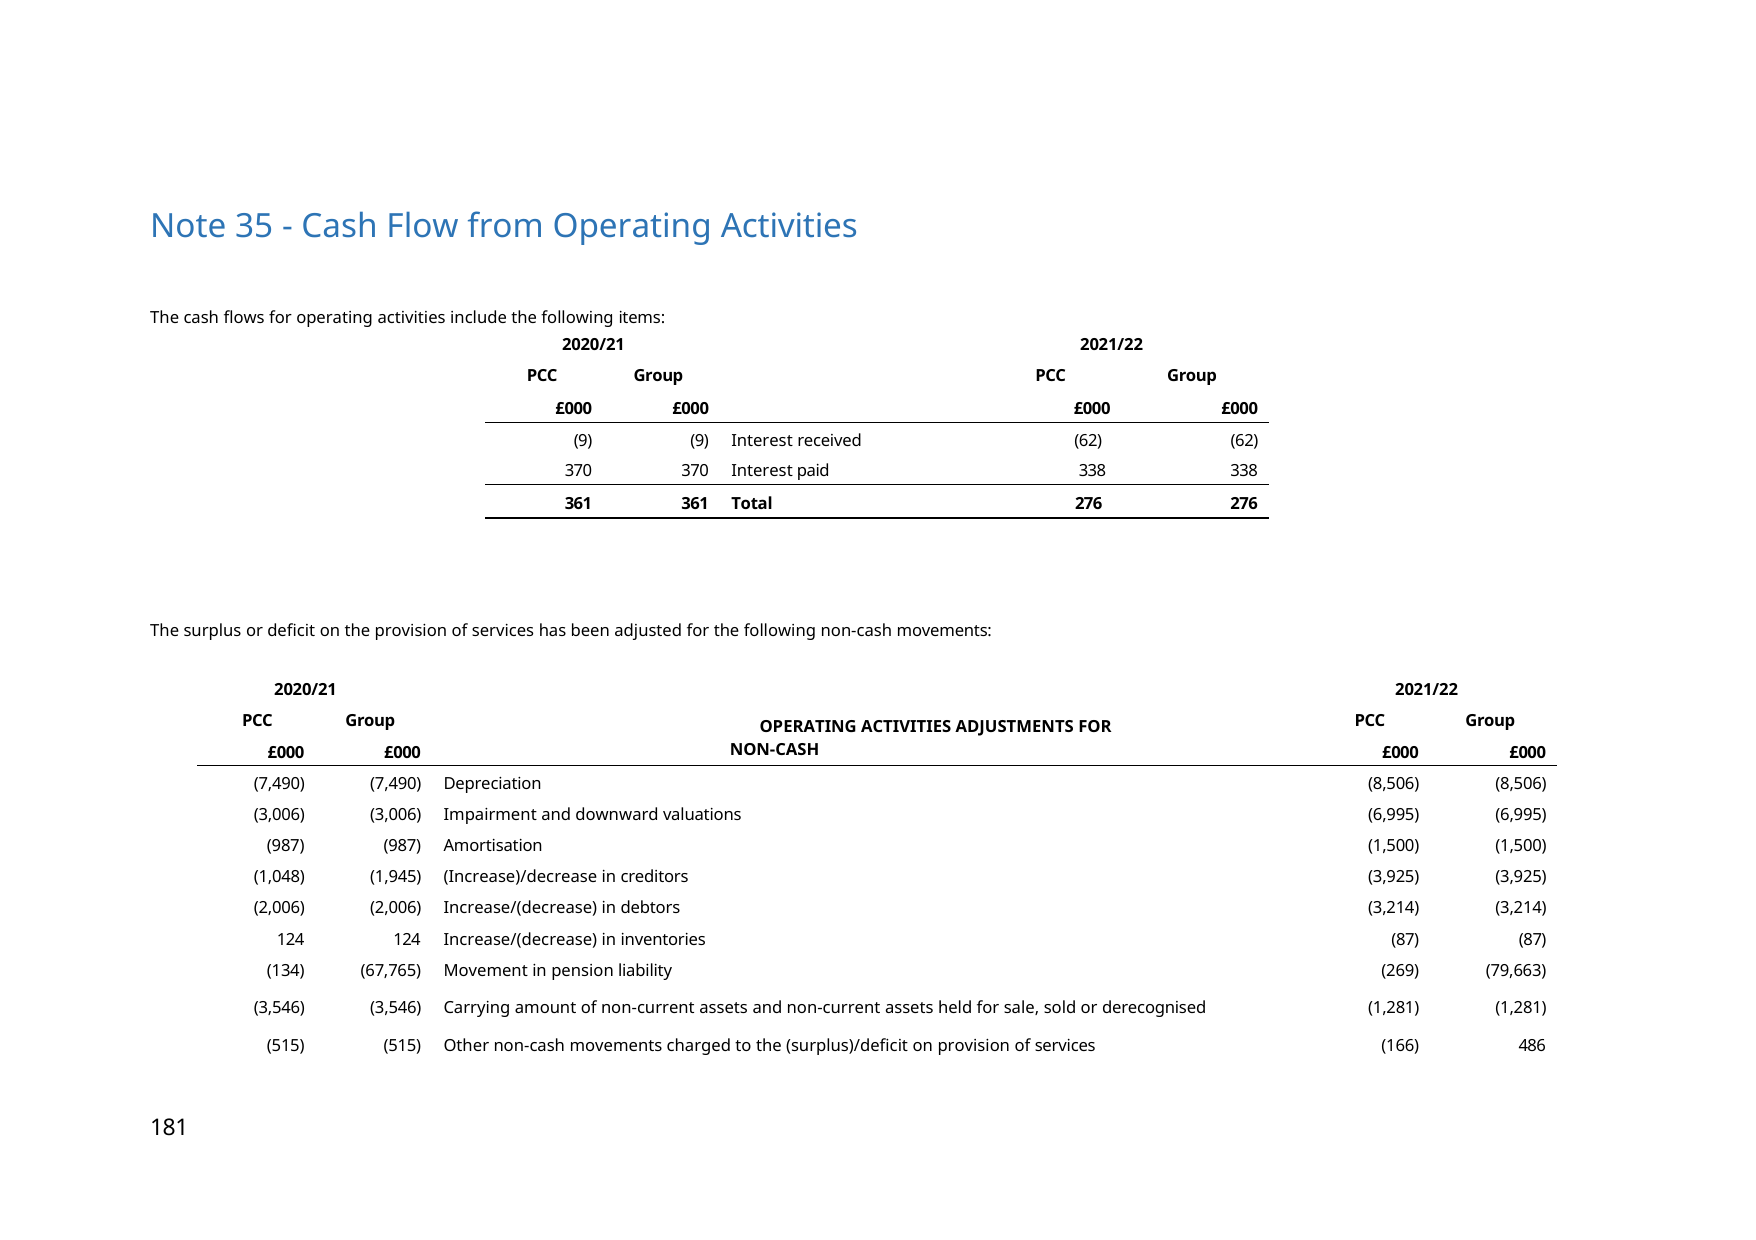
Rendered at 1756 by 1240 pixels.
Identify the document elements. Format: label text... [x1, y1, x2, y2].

table_cell (67,765) [321, 953, 432, 987]
table_cell Group [1435, 703, 1557, 734]
table_cell Increase/(decrease) in inventories [432, 922, 1300, 953]
table_cell £000 [1300, 734, 1435, 765]
table_cell 276 [1070, 485, 1186, 517]
table_cell £000 [485, 390, 613, 422]
table_cell 486 [1435, 1025, 1557, 1059]
table_cell PCC [197, 703, 321, 734]
table_header [1186, 333, 1269, 358]
table_cell (1,500) [1435, 828, 1557, 859]
table_cell (87) [1300, 922, 1435, 953]
table_cell (7,490) [197, 766, 321, 797]
table_cell (166) [1300, 1025, 1435, 1059]
table_cell (79,663) [1435, 953, 1557, 987]
table_cell Group [613, 359, 720, 390]
table_cell (62) [1070, 423, 1186, 453]
table_cell Total [720, 485, 1070, 517]
table_cell 361 [485, 485, 613, 517]
table_cell (8,506) [1300, 766, 1435, 797]
table_cell (6,995) [1300, 797, 1435, 828]
table_header 2021/22 [1070, 333, 1186, 358]
table_header [720, 333, 1070, 358]
table_cell (1,945) [321, 859, 432, 890]
table_cell (987) [197, 828, 321, 859]
table_cell (269) [1300, 953, 1435, 987]
table_cell (3,006) [197, 797, 321, 828]
table_cell (1,281) [1435, 987, 1557, 1024]
table_cell PCC [1300, 703, 1435, 734]
table_cell 338 [1186, 453, 1269, 484]
table_cell (515) [197, 1025, 321, 1059]
table_cell 124 [197, 922, 321, 953]
table_cell (515) [321, 1025, 432, 1059]
table_cell (3,214) [1300, 890, 1435, 922]
table_cell (3,546) [321, 987, 432, 1024]
text The surplus or deficit on the provision of services has been adjusted for the following non-cash movements: [150, 619, 1722, 641]
table_cell 276 [1186, 485, 1269, 517]
table_cell (3,546) [197, 987, 321, 1024]
table_cell Increase/(decrease) in debtors [432, 890, 1300, 922]
table_cell (9) [485, 423, 613, 453]
table_cell 338 [1070, 453, 1186, 484]
table_cell (134) [197, 953, 321, 987]
table_cell (1,281) [1300, 987, 1435, 1024]
table_cell £000 [1186, 390, 1269, 422]
table_cell Amortisation [432, 828, 1300, 859]
table_cell Carrying amount of non-current assets and non-current assets held for sale, sold or derecognised [432, 987, 1300, 1024]
table_header 2020/21 [197, 678, 432, 703]
subtitle Note 35 - Cash Flow from Operating Activities [150, 201, 1722, 247]
table_cell PCC [720, 359, 1070, 390]
table_cell (62) [1186, 423, 1269, 453]
table_cell Depreciation [432, 766, 1300, 797]
table_cell (87) [1435, 922, 1557, 953]
table_cell (8,506) [1435, 766, 1557, 797]
table_header 2020/21 [485, 333, 720, 358]
table_cell Interest received [720, 423, 1070, 453]
table_cell £000 [720, 390, 1186, 422]
table_cell Group [321, 703, 432, 734]
table_cell (1,048) [197, 859, 321, 890]
table_cell (3,006) [321, 797, 432, 828]
table_cell (7,490) [321, 766, 432, 797]
table_cell £000 [197, 734, 321, 765]
table_cell Group [1070, 359, 1269, 390]
table_cell (Increase)/decrease in creditors [432, 859, 1300, 890]
table_cell £000 [613, 390, 720, 422]
table_cell 370 [485, 453, 613, 484]
table_cell (3,925) [1435, 859, 1557, 890]
table_cell (2,006) [321, 890, 432, 922]
table_cell Impairment and downward valuations [432, 797, 1300, 828]
table_cell 124 [321, 922, 432, 953]
table_cell PCC [485, 359, 613, 390]
table_header [432, 678, 1300, 703]
table_cell OPERATING ACTIVITIES ADJUSTMENTS FOR NON-CASH [432, 703, 1300, 765]
table_cell Other non-cash movements charged to the (surplus)/deficit on provision of services [432, 1025, 1300, 1059]
table_cell (3,925) [1300, 859, 1435, 890]
table_cell 370 [613, 453, 720, 484]
table_cell (1,500) [1300, 828, 1435, 859]
table_cell (6,995) [1435, 797, 1557, 828]
table_cell £000 [1435, 734, 1557, 765]
table_cell 361 [613, 485, 720, 517]
table_header 2021/22 [1300, 678, 1557, 703]
table_cell (9) [613, 423, 720, 453]
table_cell Movement in pension liability [432, 953, 1300, 987]
table_cell (3,214) [1435, 890, 1557, 922]
table_cell £000 [321, 734, 432, 765]
table_cell Interest paid [720, 453, 1070, 484]
text The cash flows for operating activities include the following items: [150, 306, 1722, 328]
table_cell (2,006) [197, 890, 321, 922]
table_cell (987) [321, 828, 432, 859]
